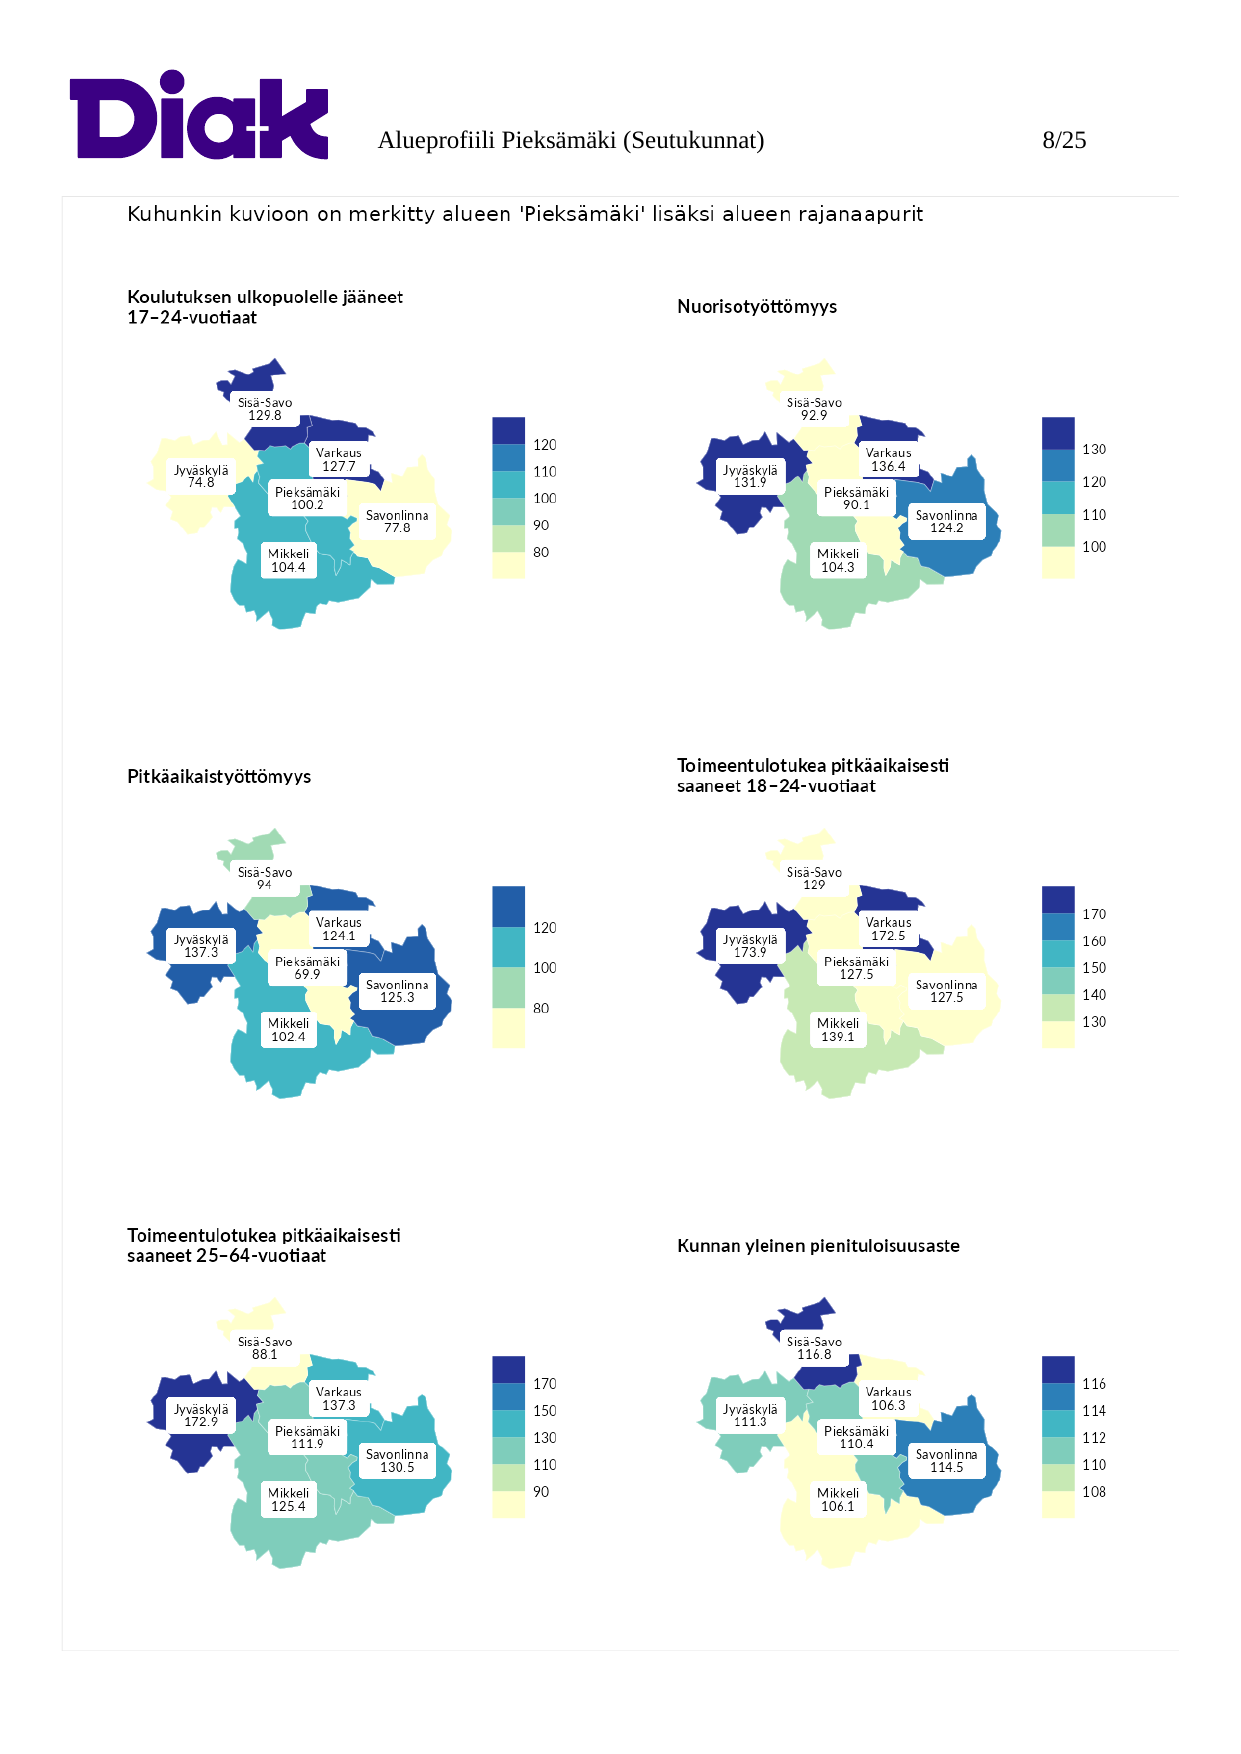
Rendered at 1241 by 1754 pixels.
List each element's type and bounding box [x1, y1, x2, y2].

picture [61, 196, 1179, 1651]
